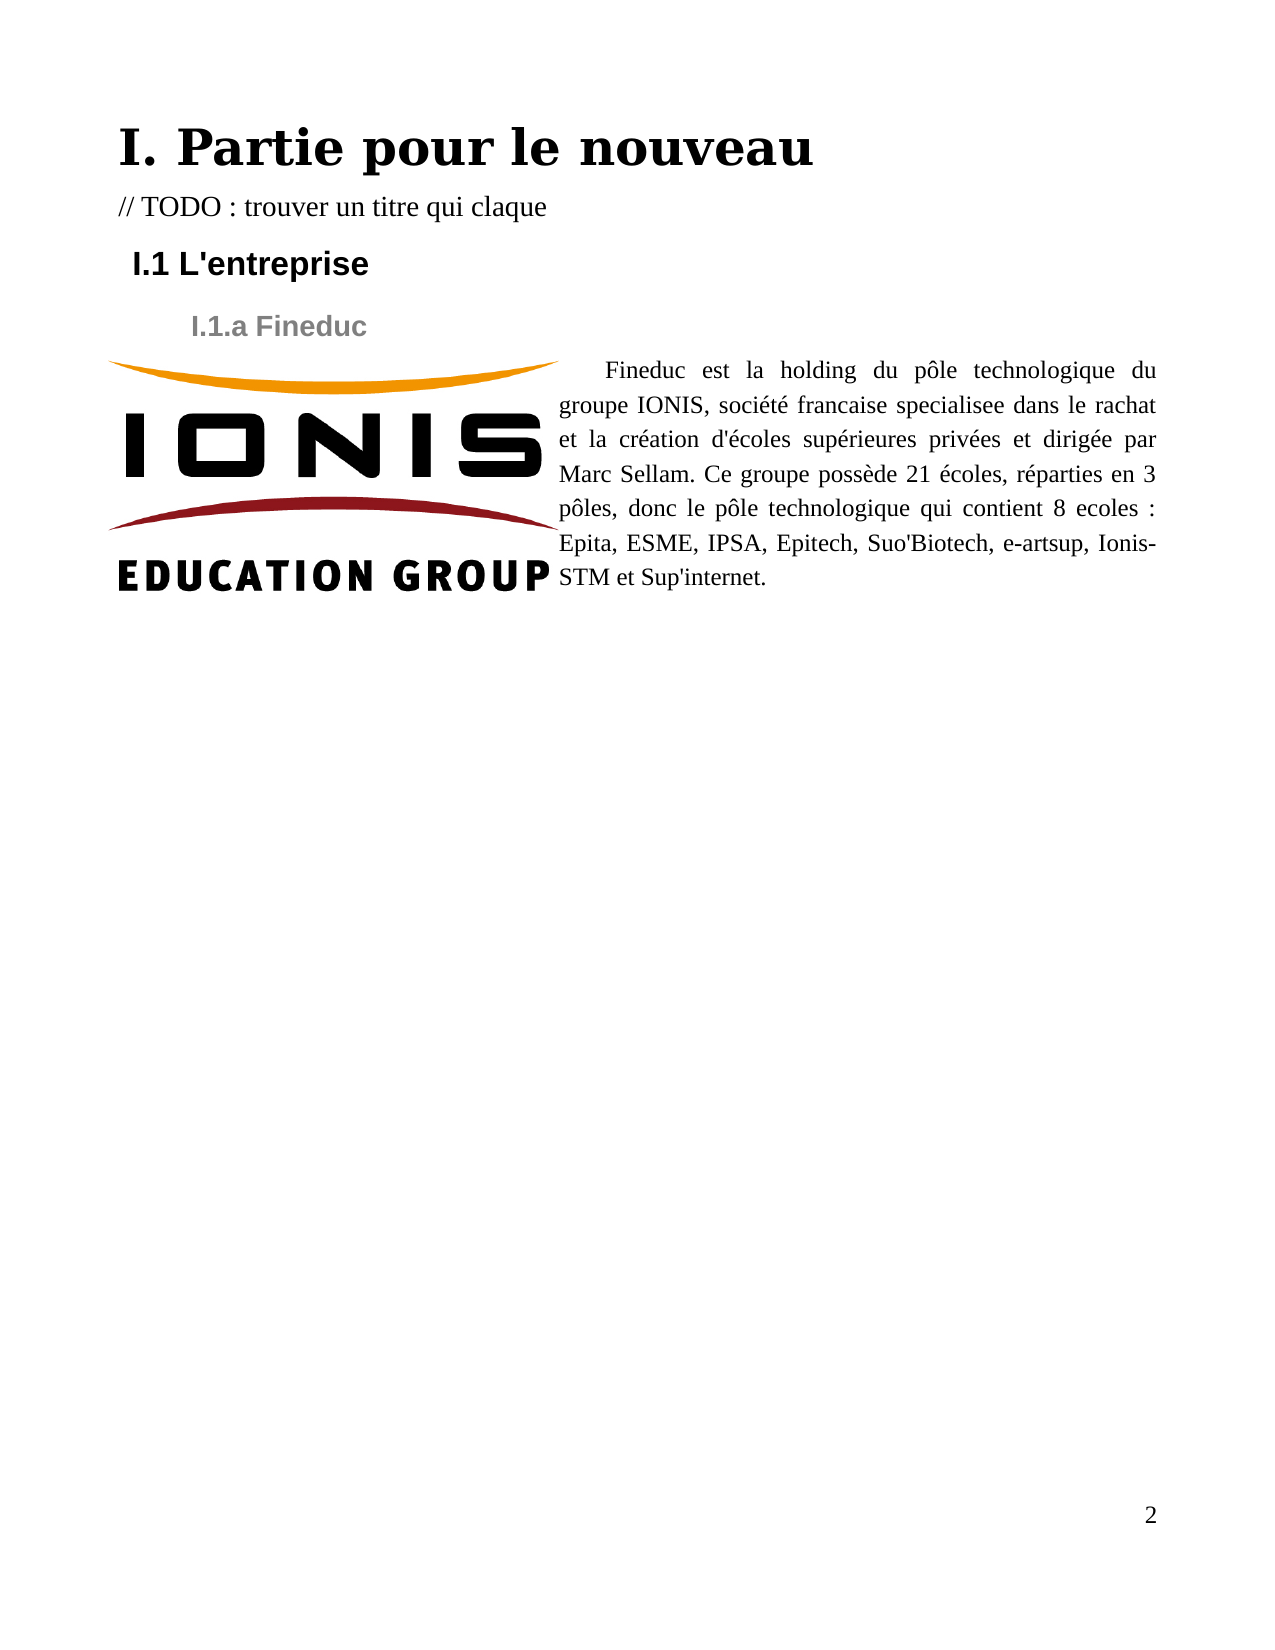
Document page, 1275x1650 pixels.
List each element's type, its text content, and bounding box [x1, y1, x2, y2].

subtitle I.1.a Fineduc [191, 309, 1157, 343]
text Fineduc est la holding du pôle technologique du groupe IONIS, société francaise specialisee dans le rachat et la création d'écoles supérieures privées et dirigée par Marc Sellam. Ce groupe possède 21 écoles, réparties en 3 pôles, donc le pôle technologique qui contient 8 ecoles : Epita, ESME, IPSA, Epitech, Suo'Biotech, e-artsup, Ionis-STM et Sup'internet. [118, 356, 1157, 591]
subtitle I. Partie pour le nouveau [118, 118, 1157, 177]
text // TODO : trouver un titre qui claque [118, 189, 1157, 223]
picture [108, 360, 559, 601]
subtitle I.1 L'entreprise [132, 244, 1157, 282]
